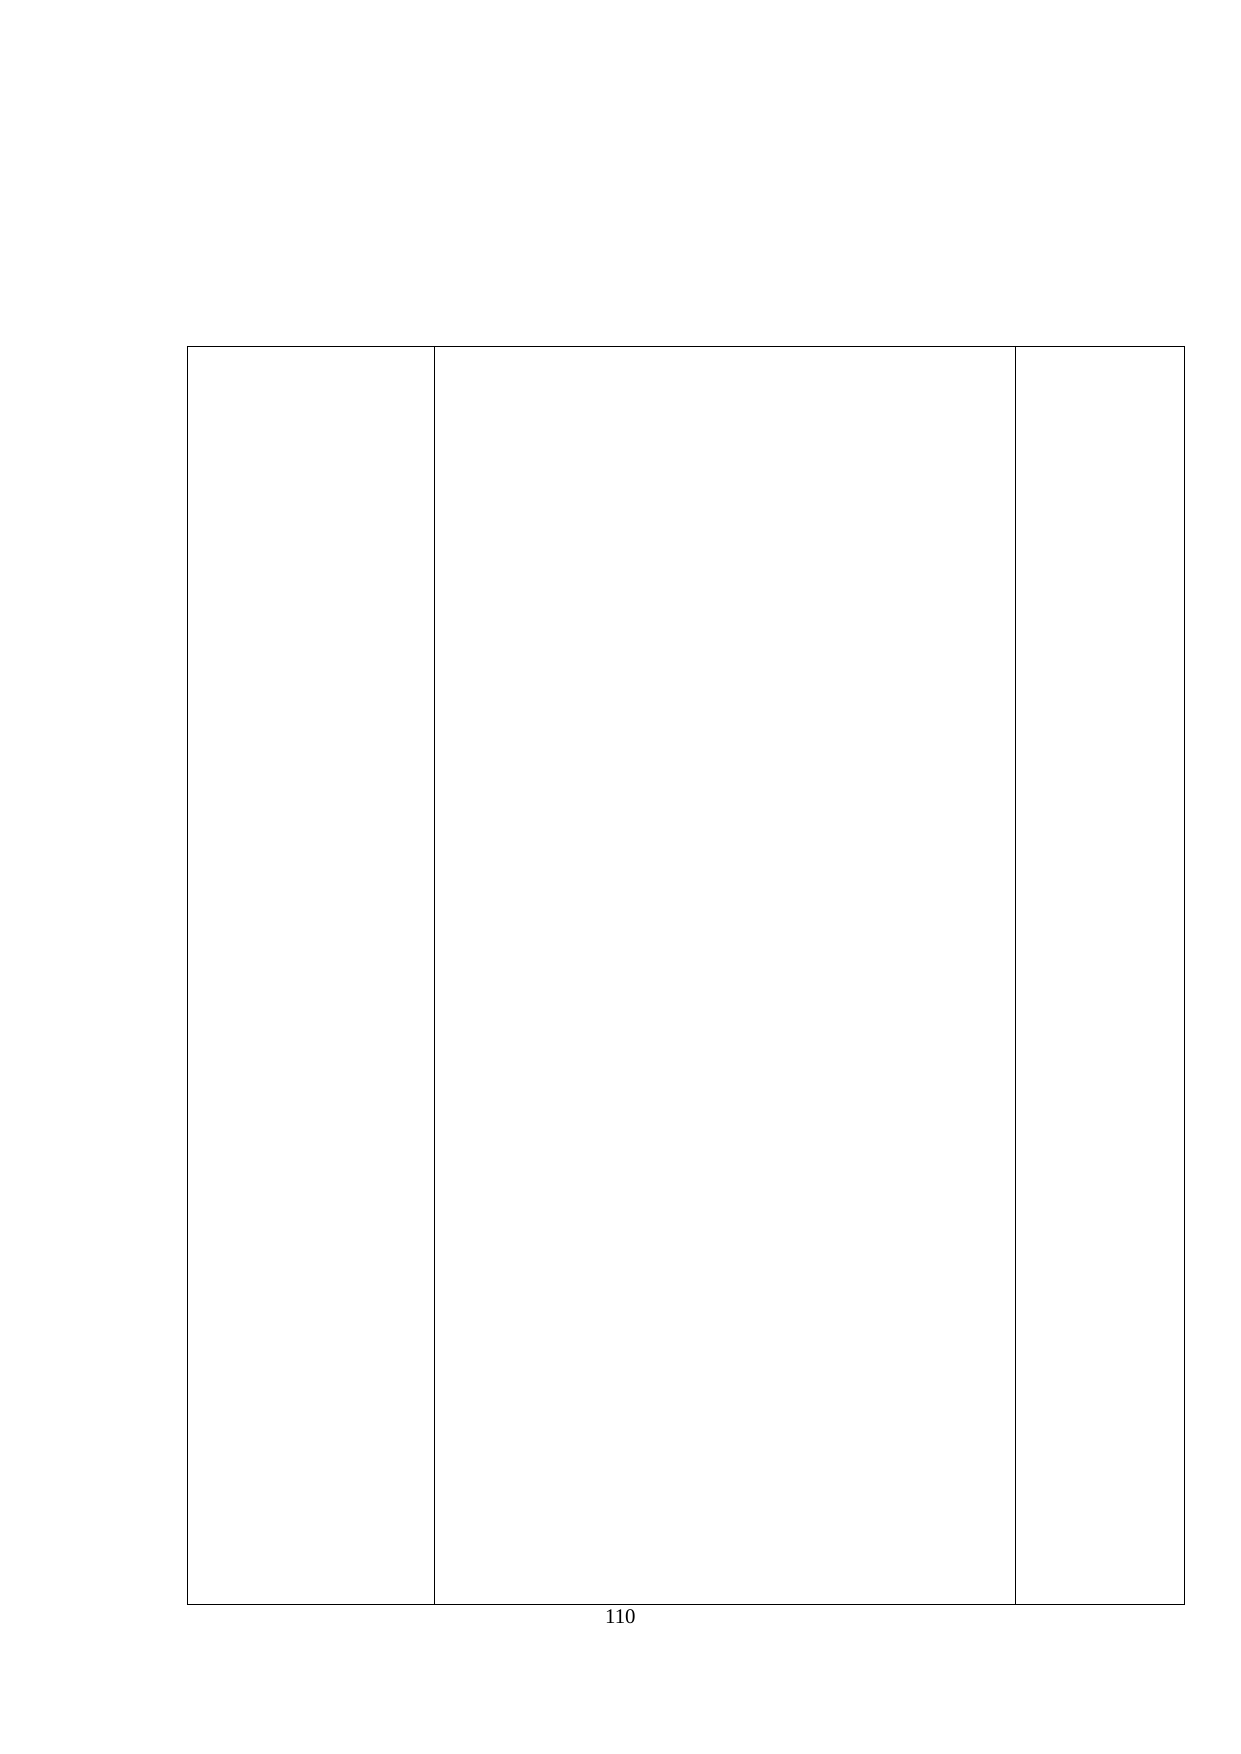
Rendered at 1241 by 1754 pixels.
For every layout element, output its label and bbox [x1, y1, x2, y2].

table_cell [1016, 347, 1184, 1604]
table_cell [435, 347, 1015, 1604]
table_cell [188, 347, 434, 1604]
